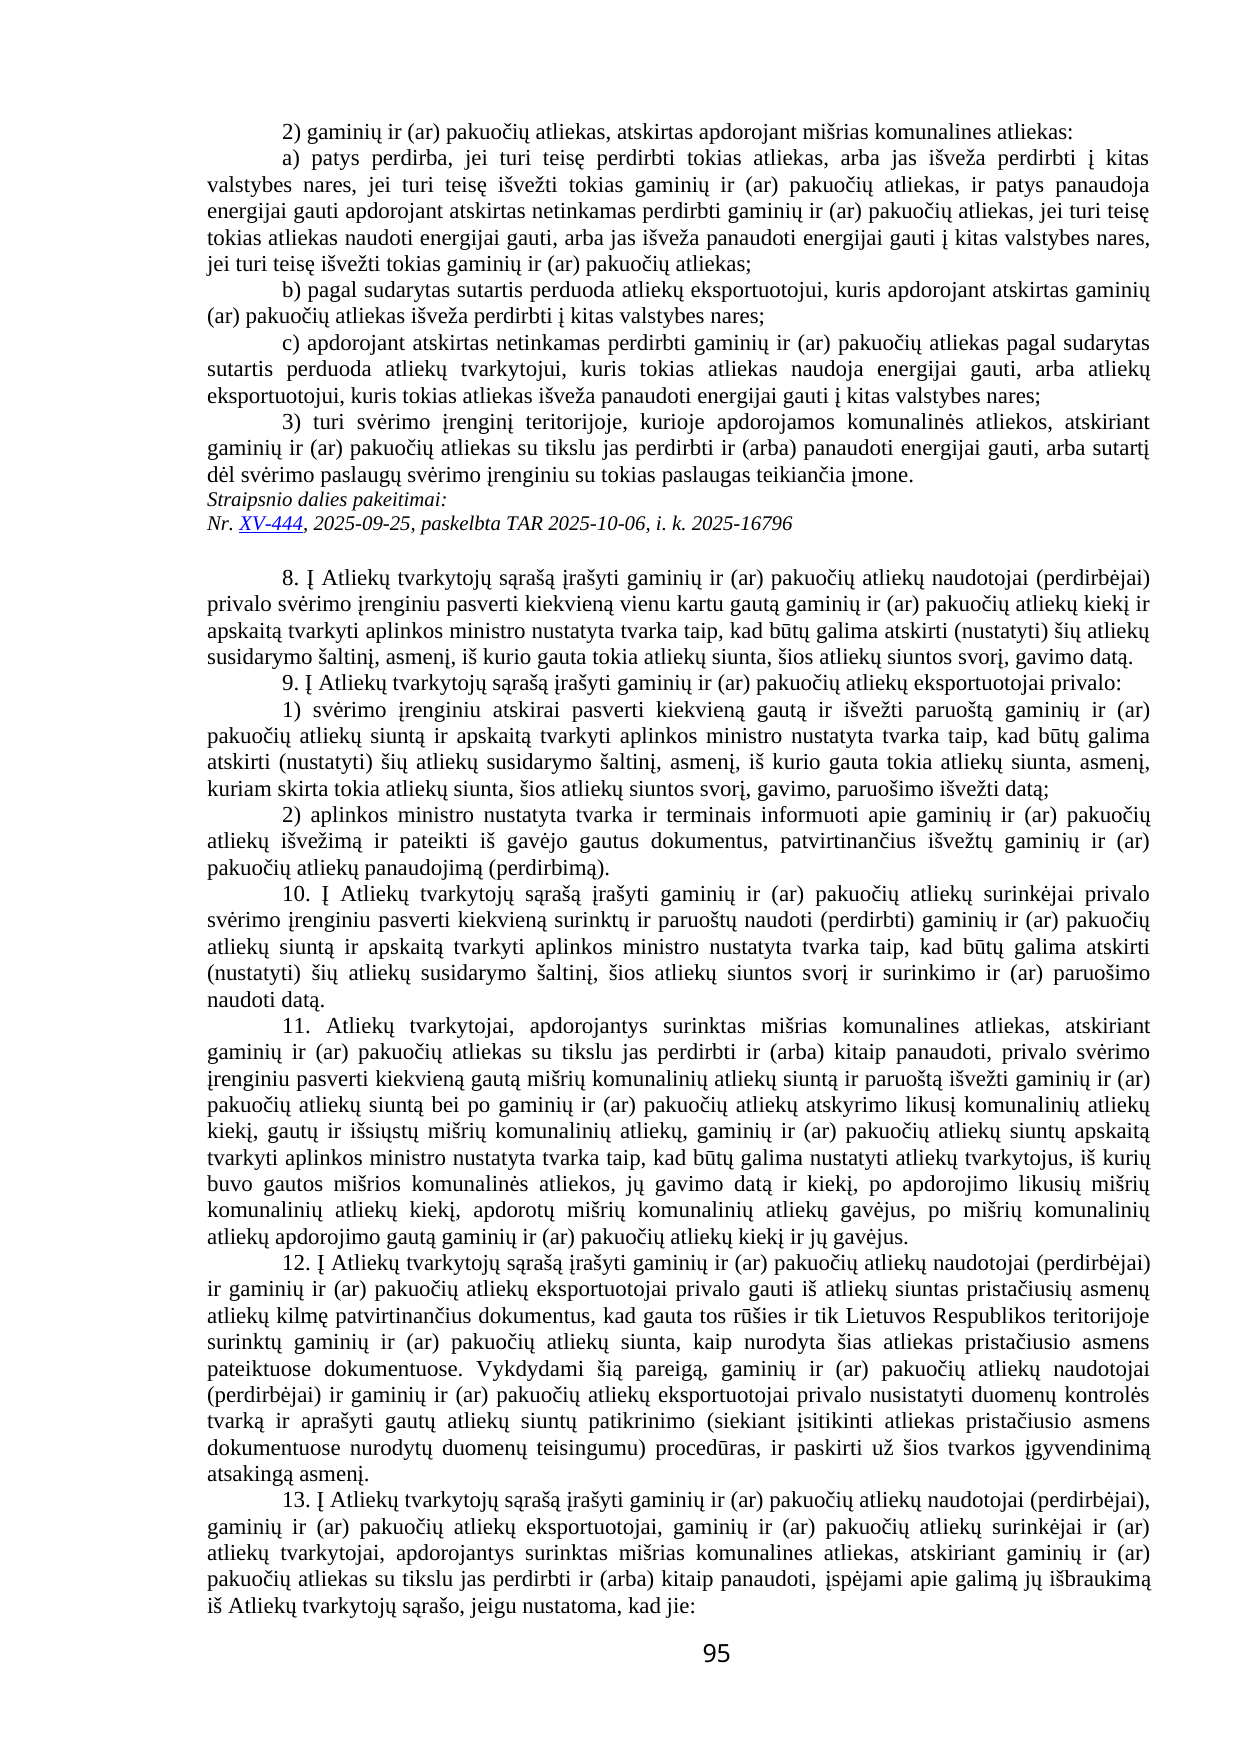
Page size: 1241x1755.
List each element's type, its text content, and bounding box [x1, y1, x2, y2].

text a) patys perdirba, jei turi teisę perdirbti tokias atliekas, arba jas išveža perdirbti į kitas valstybes nares, jei turi teisę išvežti tokias gaminių ir (ar) pakuočių atliekas, ir patys panaudoja energijai gauti apdorojant atskirtas netinkamas perdirbti gaminių ir (ar) pakuočių atliekas, jei turi teisę tokias atliekas naudoti energijai gauti, arba jas išveža panaudoti energijai gauti į kitas valstybes nares, jei turi teisę išvežti tokias gaminių ir (ar) pakuočių atliekas; [207, 144, 1152, 276]
text 10. Į Atliekų tvarkytojų sąrašą įrašyti gaminių ir (ar) pakuočių atliekų surinkėjai privalo svėrimo įrenginiu pasverti kiekvieną surinktų ir paruoštų naudoti (perdirbti) gaminių ir (ar) pakuočių atliekų siuntą ir apskaitą tvarkyti aplinkos ministro nustatyta tvarka taip, kad būtų galima atskirti (nustatyti) šių atliekų susidarymo šaltinį, šios atliekų siuntos svorį ir surinkimo ir (ar) paruošimo naudoti datą. [207, 880, 1152, 1012]
text 3) turi svėrimo įrenginį teritorijoje, kurioje apdorojamos komunalinės atliekos, atskiriant gaminių ir (ar) pakuočių atliekas su tikslu jas perdirbti ir (arba) panaudoti energijai gauti, arba sutartį dėl svėrimo paslaugų svėrimo įrenginiu su tokias paslaugas teikiančia įmone. [207, 408, 1152, 487]
text 8. Į Atliekų tvarkytojų sąrašą įrašyti gaminių ir (ar) pakuočių atliekų naudotojai (perdirbėjai) privalo svėrimo įrenginiu pasverti kiekvieną vienu kartu gautą gaminių ir (ar) pakuočių atliekų kiekį ir apskaitą tvarkyti aplinkos ministro nustatyta tvarka taip, kad būtų galima atskirti (nustatyti) šių atliekų susidarymo šaltinį, asmenį, iš kurio gauta tokia atliekų siunta, šios atliekų siuntos svorį, gavimo datą. [207, 564, 1152, 669]
text b) pagal sudarytas sutartis perduoda atliekų eksportuotojui, kuris apdorojant atskirtas gaminių (ar) pakuočių atliekas išveža perdirbti į kitas valstybes nares; [207, 276, 1152, 329]
text 2) aplinkos ministro nustatyta tvarka ir terminais informuoti apie gaminių ir (ar) pakuočių atliekų išvežimą ir pateikti iš gavėjo gautus dokumentus, patvirtinančius išvežtų gaminių ir (ar) pakuočių atliekų panaudojimą (perdirbimą). [207, 801, 1152, 880]
text Nr. XV-444, 2025-09-25, paskelbta TAR 2025-10-06, i. k. 2025-16796 [207, 511, 1152, 535]
text 2) gaminių ir (ar) pakuočių atliekas, atskirtas apdorojant mišrias komunalines atliekas: [207, 118, 1152, 144]
text 13. Į Atliekų tvarkytojų sąrašą įrašyti gaminių ir (ar) pakuočių atliekų naudotojai (perdirbėjai), gaminių ir (ar) pakuočių atliekų eksportuotojai, gaminių ir (ar) pakuočių atliekų surinkėjai ir (ar) atliekų tvarkytojai, apdorojantys surinktas mišrias komunalines atliekas, atskiriant gaminių ir (ar) pakuočių atliekas su tikslu jas perdirbti ir (arba) kitaip panaudoti, įspėjami apie galimą jų išbraukimą iš Atliekų tvarkytojų sąrašo, jeigu nustatoma, kad jie: [207, 1486, 1152, 1618]
text Straipsnio dalies pakeitimai: [207, 487, 1152, 511]
text 11. Atliekų tvarkytojai, apdorojantys surinktas mišrias komunalines atliekas, atskiriant gaminių ir (ar) pakuočių atliekas su tikslu jas perdirbti ir (arba) kitaip panaudoti, privalo svėrimo įrenginiu pasverti kiekvieną gautą mišrių komunalinių atliekų siuntą ir paruoštą išvežti gaminių ir (ar) pakuočių atliekų siuntą bei po gaminių ir (ar) pakuočių atliekų atskyrimo likusį komunalinių atliekų kiekį, gautų ir išsiųstų mišrių komunalinių atliekų, gaminių ir (ar) pakuočių atliekų siuntų apskaitą tvarkyti aplinkos ministro nustatyta tvarka taip, kad būtų galima nustatyti atliekų tvarkytojus, iš kurių buvo gautos mišrios komunalinės atliekos, jų gavimo datą ir kiekį, po apdorojimo likusių mišrių komunalinių atliekų kiekį, apdorotų mišrių komunalinių atliekų gavėjus, po mišrių komunalinių atliekų apdorojimo gautą gaminių ir (ar) pakuočių atliekų kiekį ir jų gavėjus. [207, 1012, 1152, 1249]
text 9. Į Atliekų tvarkytojų sąrašą įrašyti gaminių ir (ar) pakuočių atliekų eksportuotojai privalo: [207, 669, 1152, 696]
text c) apdorojant atskirtas netinkamas perdirbti gaminių ir (ar) pakuočių atliekas pagal sudarytas sutartis perduoda atliekų tvarkytojui, kuris tokias atliekas naudoja energijai gauti, arba atliekų eksportuotojui, kuris tokias atliekas išveža panaudoti energijai gauti į kitas valstybes nares; [207, 329, 1152, 408]
text 12. Į Atliekų tvarkytojų sąrašą įrašyti gaminių ir (ar) pakuočių atliekų naudotojai (perdirbėjai) ir gaminių ir (ar) pakuočių atliekų eksportuotojai privalo gauti iš atliekų siuntas pristačiusių asmenų atliekų kilmę patvirtinančius dokumentus, kad gauta tos rūšies ir tik Lietuvos Respublikos teritorijoje surinktų gaminių ir (ar) pakuočių atliekų siunta, kaip nurodyta šias atliekas pristačiusio asmens pateiktuose dokumentuose. Vykdydami šią pareigą, gaminių ir (ar) pakuočių atliekų naudotojai (perdirbėjai) ir gaminių ir (ar) pakuočių atliekų eksportuotojai privalo nusistatyti duomenų kontrolės tvarką ir aprašyti gautų atliekų siuntų patikrinimo (siekiant įsitikinti atliekas pristačiusio asmens dokumentuose nurodytų duomenų teisingumu) procedūras, ir paskirti už šios tvarkos įgyvendinimą atsakingą asmenį. [207, 1249, 1152, 1486]
text 1) svėrimo įrenginiu atskirai pasverti kiekvieną gautą ir išvežti paruoštą gaminių ir (ar) pakuočių atliekų siuntą ir apskaitą tvarkyti aplinkos ministro nustatyta tvarka taip, kad būtų galima atskirti (nustatyti) šių atliekų susidarymo šaltinį, asmenį, iš kurio gauta tokia atliekų siunta, asmenį, kuriam skirta tokia atliekų siunta, šios atliekų siuntos svorį, gavimo, paruošimo išvežti datą; [207, 696, 1152, 801]
